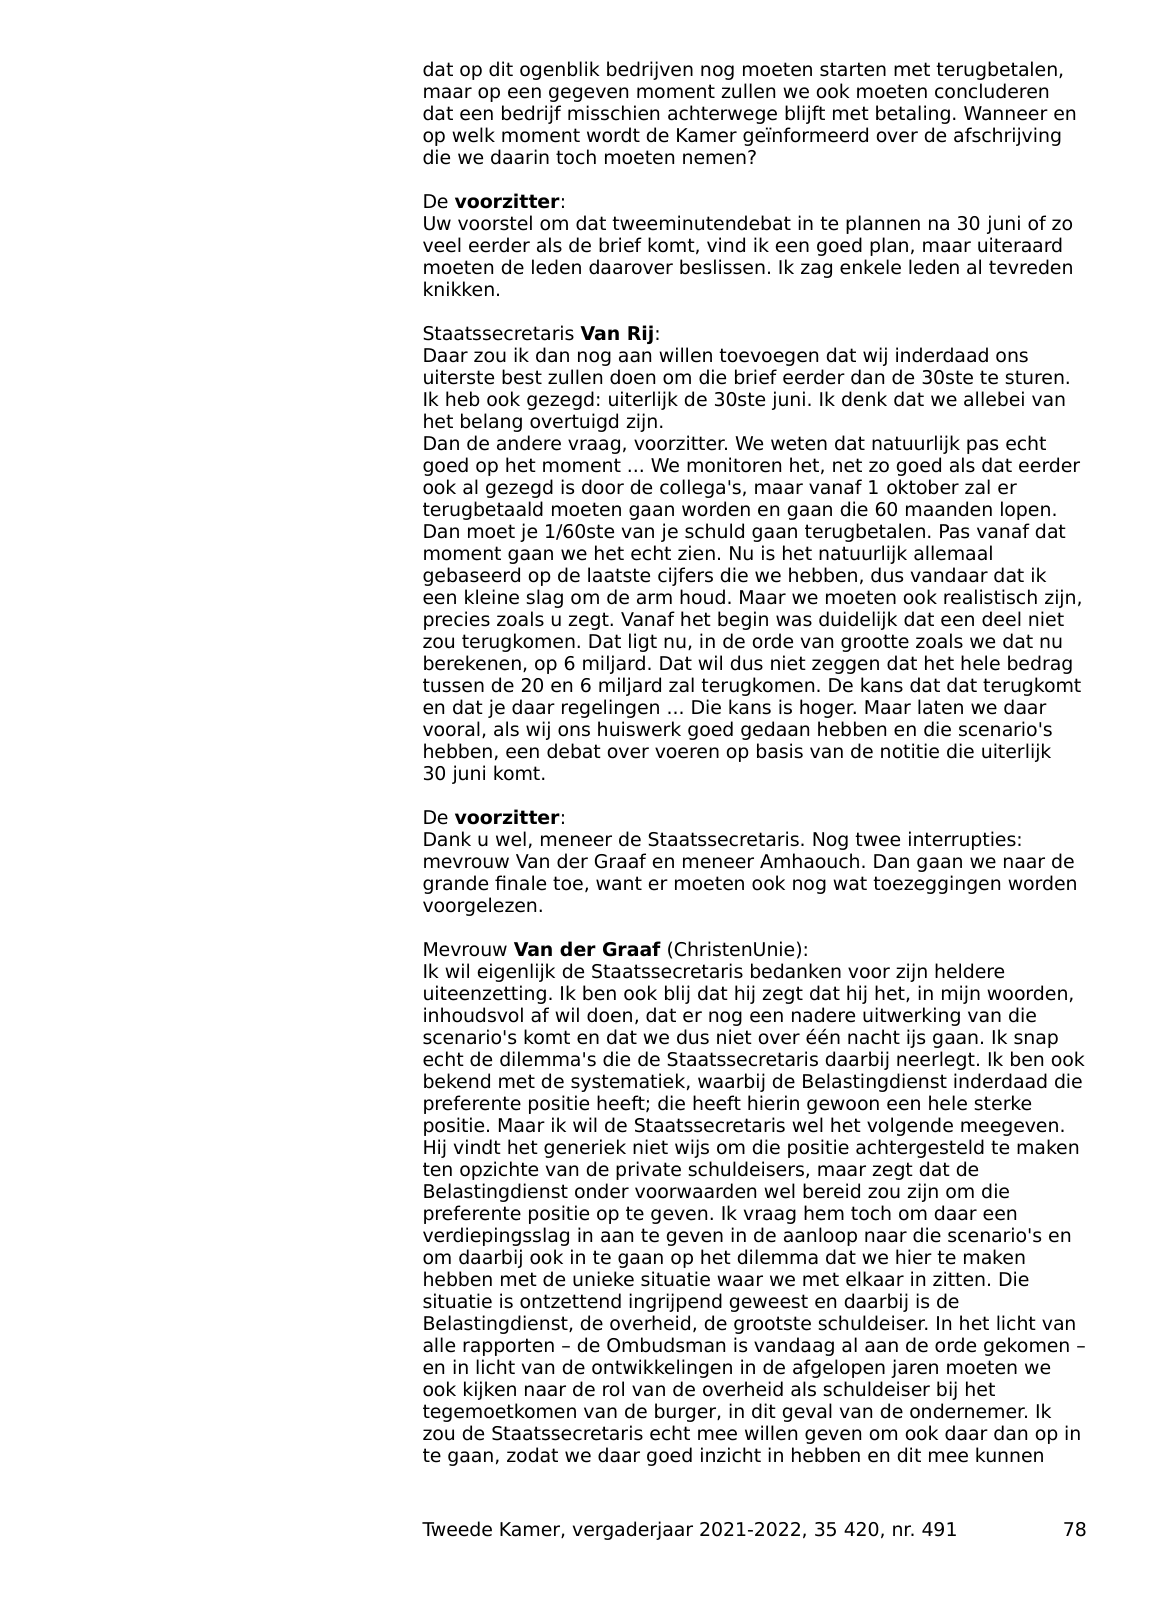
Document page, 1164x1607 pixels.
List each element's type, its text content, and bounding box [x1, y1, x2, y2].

text dat op dit ogenblik bedrijven nog moeten starten met terugbetalen, maar op een gegeven moment zullen we ook moeten concluderen dat een bedrijf misschien achterwege blijft met betaling. Wanneer en op welk moment wordt de Kamer geïnformeerd over de afschrijving die we daarin toch moeten nemen? [422, 59, 1087, 169]
text De voorzitter: [422, 807, 1087, 829]
text Staatssecretaris Van Rij: [422, 323, 1087, 345]
text Ik wil eigenlijk de Staatssecretaris bedanken voor zijn heldere uiteenzetting. Ik ben ook blij dat hij zegt dat hij het, in mijn woorden, inhoudsvol af wil doen, dat er nog een nadere uitwerking van die scenario's komt en dat we dus niet over één nacht ijs gaan. Ik snap echt de dilemma's die de Staatssecretaris daarbij neerlegt. Ik ben ook bekend met de systematiek, waarbij de Belastingdienst inderdaad die preferente positie heeft; die heeft hierin gewoon een hele sterke positie. Maar ik wil de Staatssecretaris wel het volgende meegeven. Hij vindt het generiek niet wijs om die positie achtergesteld te maken ten opzichte van de private schuldeisers, maar zegt dat de Belastingdienst onder voorwaarden wel bereid zou zijn om die preferente positie op te geven. Ik vraag hem toch om daar een verdiepingsslag in aan te geven in de aanloop naar die scenario's en om daarbij ook in te gaan op het dilemma dat we hier te maken hebben met de unieke situatie waar we met elkaar in zitten. Die situatie is ontzettend ingrijpend geweest en daarbij is de Belastingdienst, de overheid, de grootste schuldeiser. In het licht van alle rapporten – de Ombudsman is vandaag al aan de orde gekomen – en in licht van de ontwikkelingen in de afgelopen jaren moeten we ook kijken naar de rol van de overheid als schuldeiser bij het tegemoetkomen van de burger, in dit geval van de ondernemer. Ik zou de Staatssecretaris echt mee willen geven om ook daar dan op in te gaan, zodat we daar goed inzicht in hebben en dit mee kunnen [422, 961, 1087, 1467]
text Mevrouw Van der Graaf (ChristenUnie): [422, 939, 1087, 961]
text Dank u wel, meneer de Staatssecretaris. Nog twee interrupties: mevrouw Van der Graaf en meneer Amhaouch. Dan gaan we naar de grande finale toe, want er moeten ook nog wat toezeggingen worden voorgelezen. [422, 829, 1087, 917]
text De voorzitter: [422, 191, 1087, 213]
text Daar zou ik dan nog aan willen toevoegen dat wij inderdaad ons uiterste best zullen doen om die brief eerder dan de 30ste te sturen. Ik heb ook gezegd: uiterlijk de 30ste juni. Ik denk dat we allebei van het belang overtuigd zijn. [422, 345, 1087, 433]
text Uw voorstel om dat tweeminutendebat in te plannen na 30 juni of zo veel eerder als de brief komt, vind ik een goed plan, maar uiteraard moeten de leden daarover beslissen. Ik zag enkele leden al tevreden knikken. [422, 213, 1087, 301]
text Dan de andere vraag, voorzitter. We weten dat natuurlijk pas echt goed op het moment ... We monitoren het, net zo goed als dat eerder ook al gezegd is door de collega's, maar vanaf 1 oktober zal er terugbetaald moeten gaan worden en gaan die 60 maanden lopen. Dan moet je 1/60ste van je schuld gaan terugbetalen. Pas vanaf dat moment gaan we het echt zien. Nu is het natuurlijk allemaal gebaseerd op de laatste cijfers die we hebben, dus vandaar dat ik een kleine slag om de arm houd. Maar we moeten ook realistisch zijn, precies zoals u zegt. Vanaf het begin was duidelijk dat een deel niet zou terugkomen. Dat ligt nu, in de orde van grootte zoals we dat nu berekenen, op 6 miljard. Dat wil dus niet zeggen dat het hele bedrag tussen de 20 en 6 miljard zal terugkomen. De kans dat dat terugkomt en dat je daar regelingen ... Die kans is hoger. Maar laten we daar vooral, als wij ons huiswerk goed gedaan hebben en die scenario's hebben, een debat over voeren op basis van de notitie die uiterlijk 30 juni komt. [422, 433, 1087, 785]
